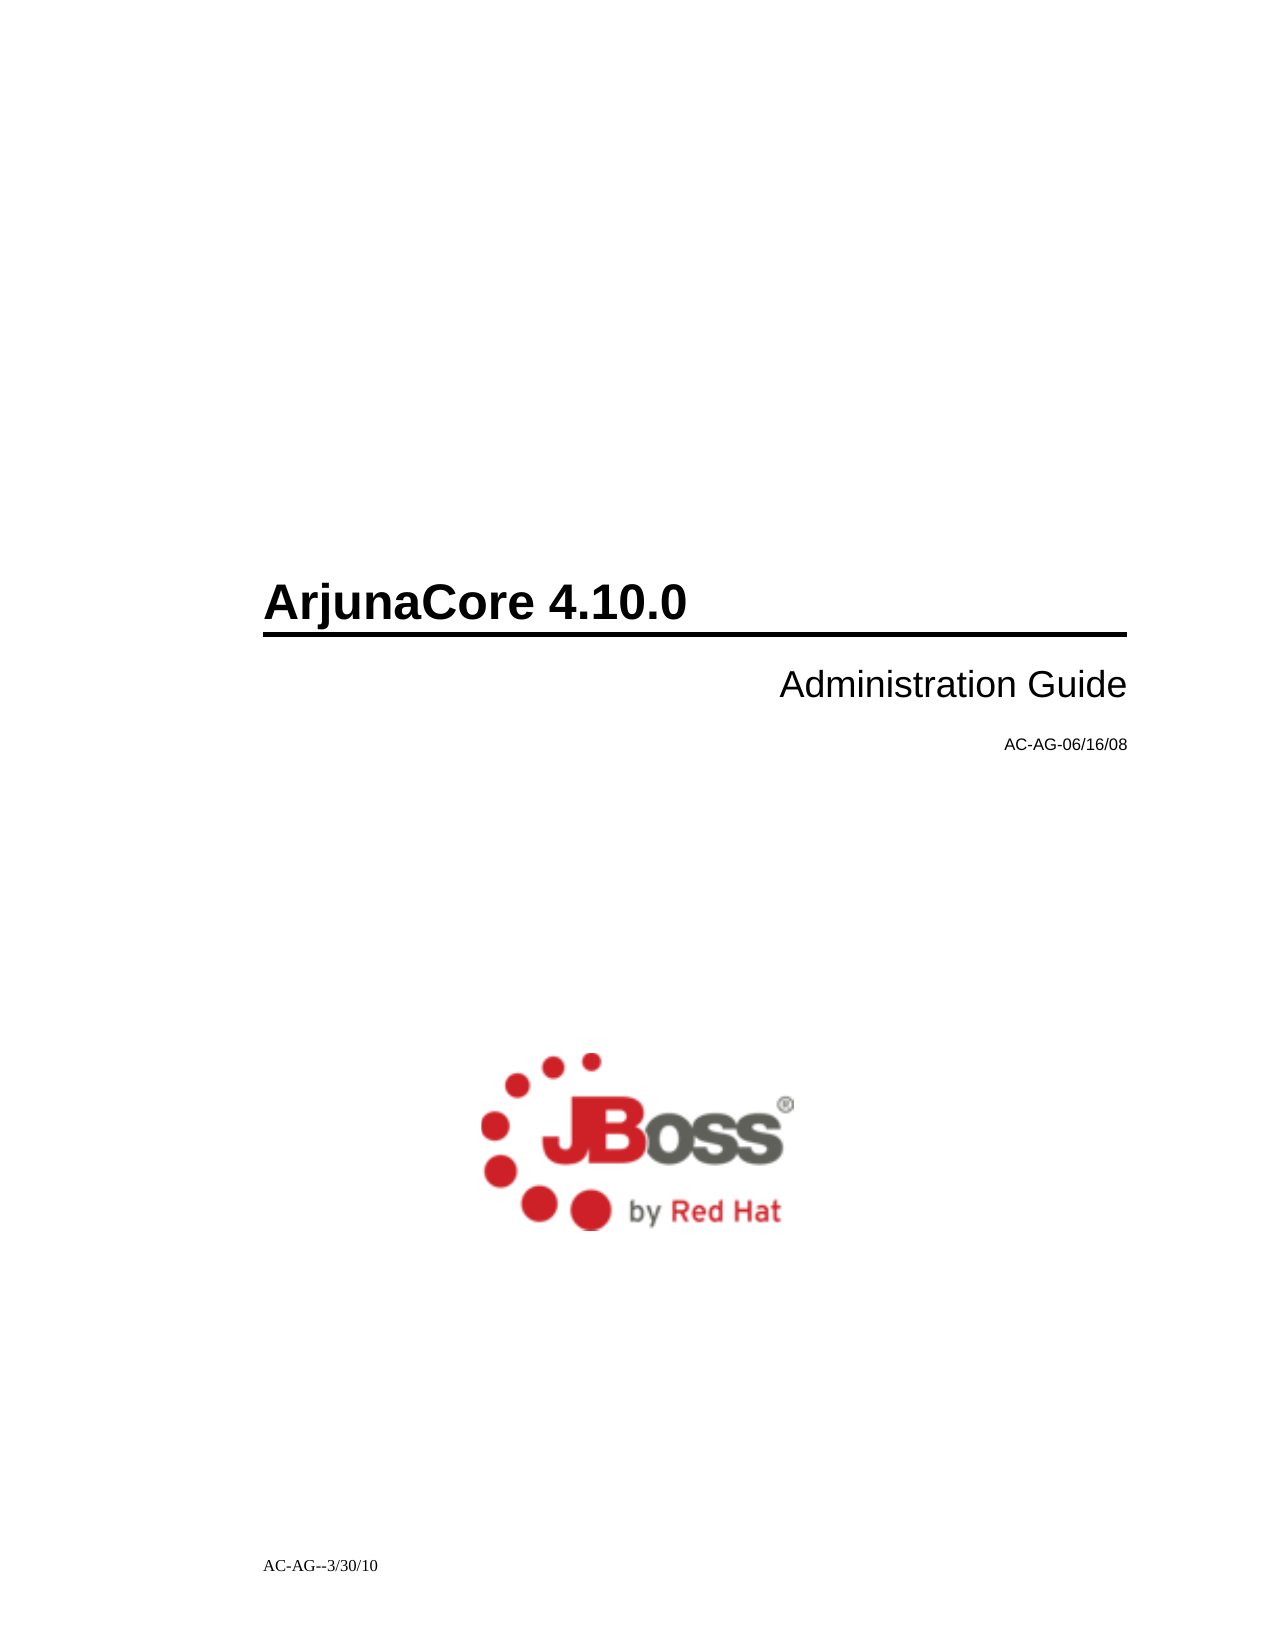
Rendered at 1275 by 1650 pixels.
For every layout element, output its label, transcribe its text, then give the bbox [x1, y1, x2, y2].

picture [481, 1053, 794, 1231]
subtitle Administration Guide [263, 662, 1127, 706]
title ArjunaCore 4.10.0 [263, 573, 1127, 632]
text AC-AG-06/16/08 [263, 735, 1127, 754]
